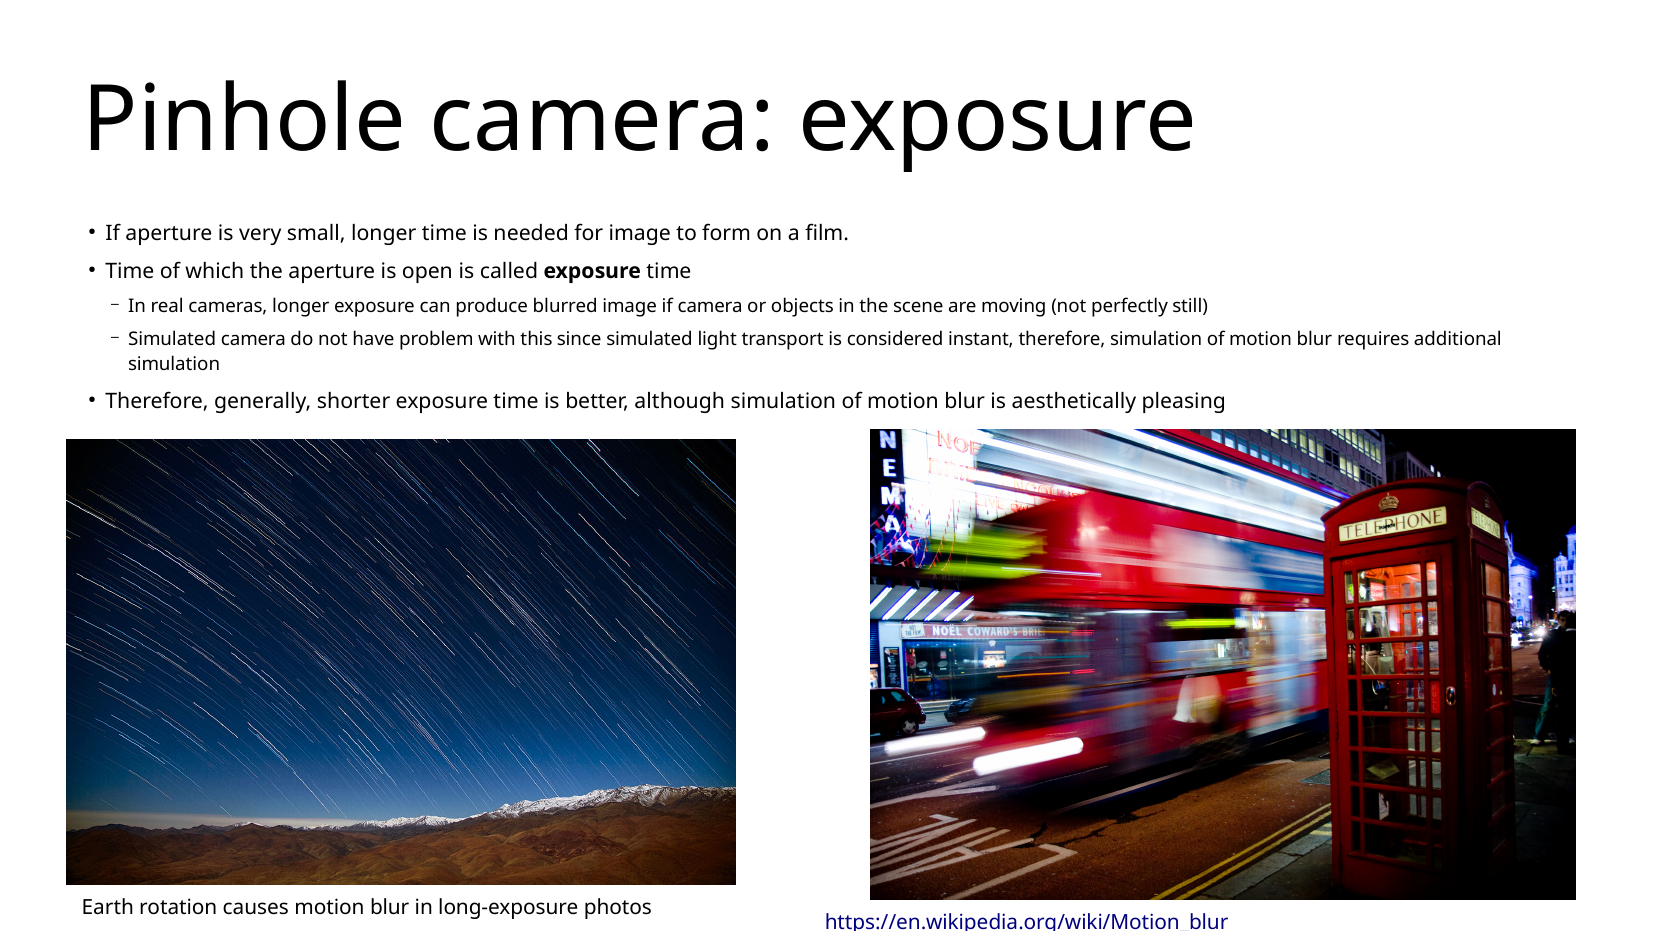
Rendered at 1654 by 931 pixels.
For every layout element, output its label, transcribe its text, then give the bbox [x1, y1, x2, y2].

text_box Earth rotation causes motion blur in long-exposure photos [66, 885, 697, 926]
picture [870, 429, 1576, 901]
title Pinhole camera: exposure [82, 37, 1571, 193]
list If aperture is very small, longer time is needed for image to form on a film. Time of which the aperture is open is called exposure time In real cameras, longer exposure can produce blurred image if camera or objects in the scene are moving (not perfectly still) Simulated camera do not have problem with this since simulated light transport is considered instant, therefore, simulation of motion blur requires additional simulation Therefore, generally, shorter exposure time is better, although simulation of motion blur is aesthetically pleasing [82, 217, 1571, 421]
text_box https://en.wikipedia.org/wiki/Motion_blur [810, 900, 1441, 931]
picture [66, 439, 736, 886]
